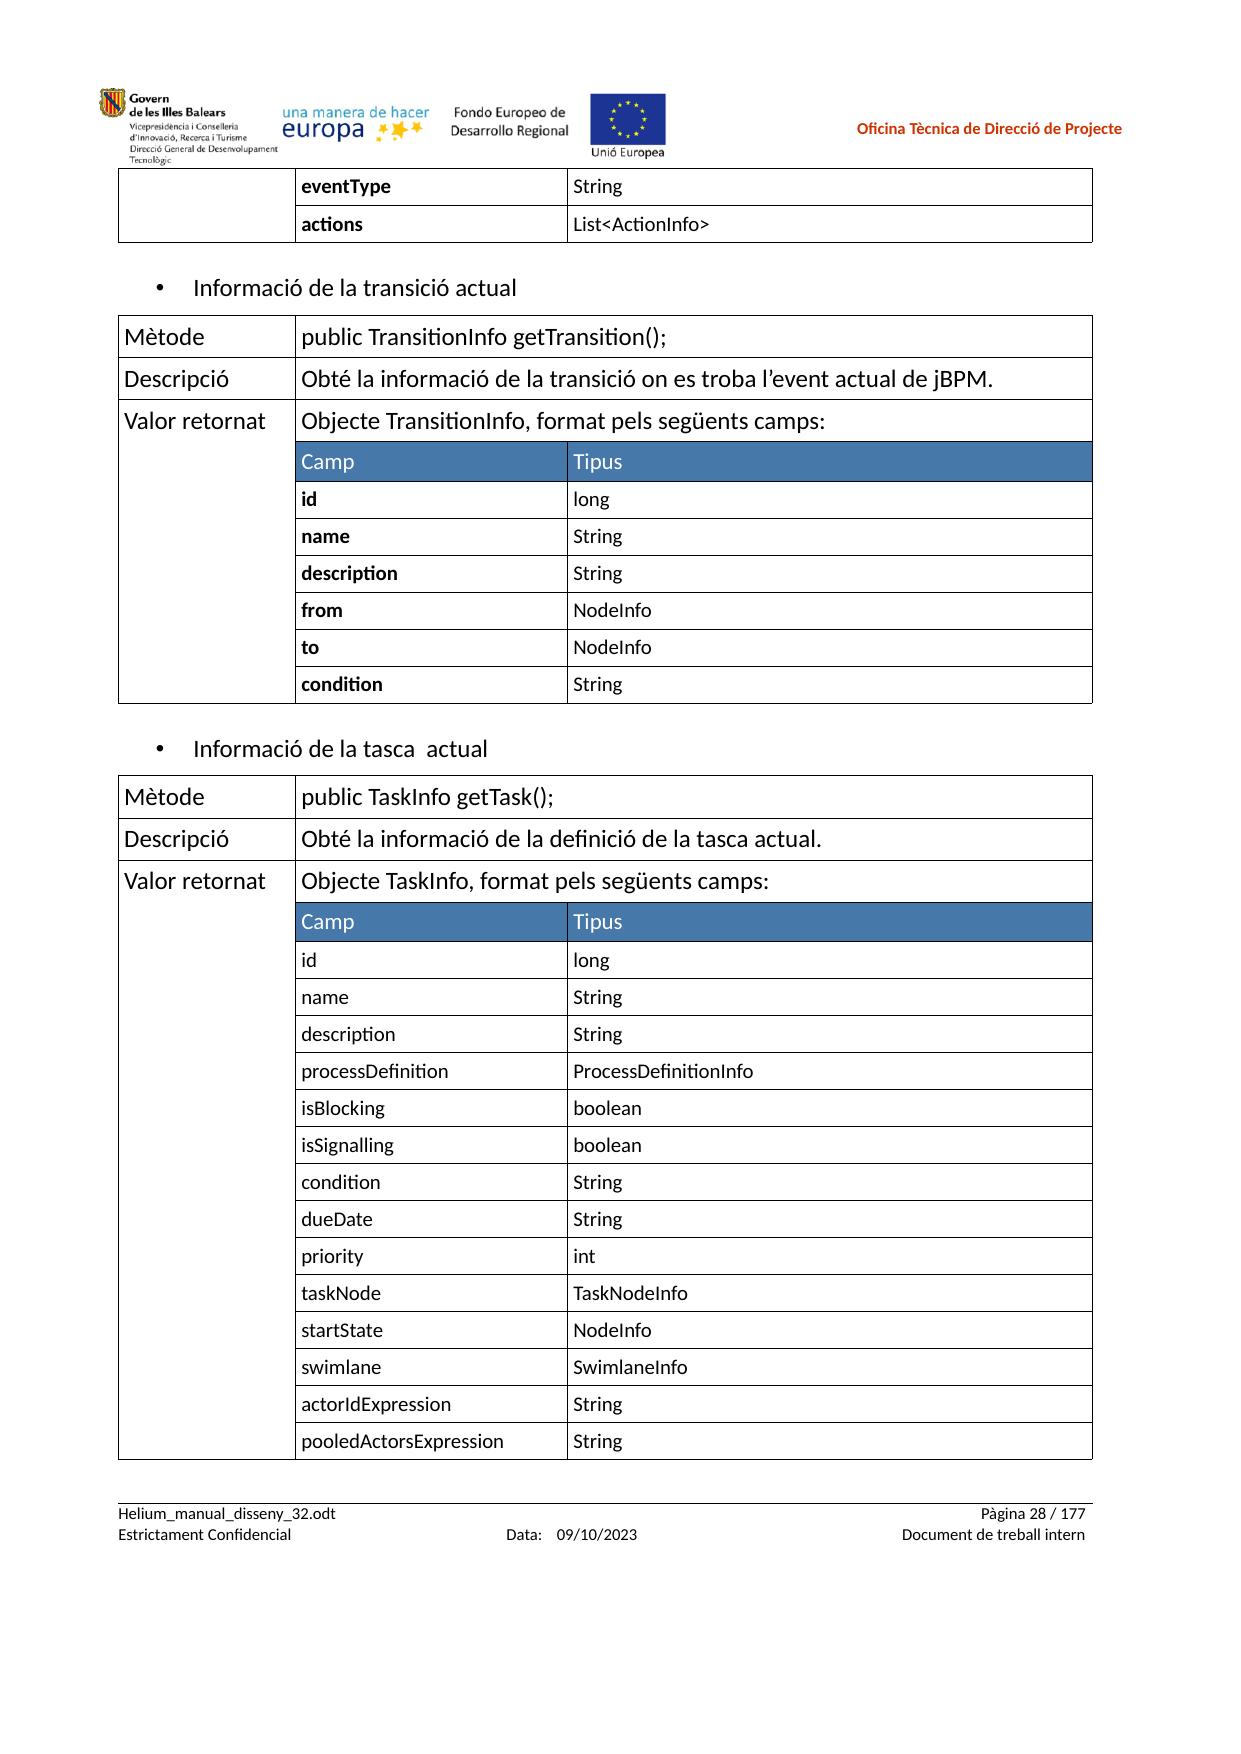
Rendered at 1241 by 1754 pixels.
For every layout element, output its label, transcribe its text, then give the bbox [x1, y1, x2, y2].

table_header public TaskInfo getTask(); [296, 776, 1092, 817]
table_cell pooledActorsExpression [296, 1423, 567, 1459]
table_cell processDefinition [296, 1053, 567, 1089]
table_cell eventType [296, 169, 567, 205]
table_cell isSignalling [296, 1127, 567, 1163]
table_cell Camp [296, 903, 567, 941]
table_header public TransitionInfo getTransition(); [296, 316, 1092, 357]
table_cell long [568, 482, 1092, 518]
table_cell String [568, 1016, 1092, 1052]
table_cell condition [296, 1164, 567, 1200]
table_cell id [296, 482, 567, 518]
list Informació de la transició actual [156, 272, 1122, 303]
table_cell Valor retornat [119, 400, 295, 702]
table_cell Tipus [568, 903, 1092, 941]
table_cell String [568, 169, 1092, 205]
table_cell Descripció [119, 358, 295, 399]
table_cell String [568, 519, 1092, 554]
table_cell String [568, 1386, 1092, 1422]
table_cell Obté la informació de la definició de la tasca actual. [296, 819, 1092, 859]
table_cell SwimlaneInfo [568, 1349, 1092, 1385]
table_cell String [568, 1423, 1092, 1459]
table_cell String [568, 979, 1092, 1015]
table_header Mètode [119, 776, 295, 817]
table_cell Valor retornat [119, 861, 295, 1459]
table_cell actions [296, 206, 567, 242]
table_cell dueDate [296, 1201, 567, 1237]
table_cell TaskNodeInfo [568, 1275, 1092, 1311]
table_cell swimlane [296, 1349, 567, 1385]
list Informació de la tasca actual [156, 733, 1122, 764]
table_cell to [296, 630, 567, 666]
table_cell NodeInfo [568, 593, 1092, 628]
table_cell ProcessDefinitionInfo [568, 1053, 1092, 1089]
table_cell int [568, 1238, 1092, 1274]
table_cell NodeInfo [568, 630, 1092, 666]
table_cell String [568, 556, 1092, 592]
table_cell Objecte TransitionInfo, format pels següents camps: [296, 400, 1092, 441]
table_cell condition [296, 667, 567, 702]
table_cell name [296, 979, 567, 1015]
table_cell NodeInfo [568, 1312, 1092, 1348]
table_cell priority [296, 1238, 567, 1274]
table_cell id [296, 942, 567, 978]
table_cell Obté la informació de la transició on es troba l’event actual de jBPM. [296, 358, 1092, 399]
table_cell actorIdExpression [296, 1386, 567, 1422]
table_cell String [568, 1201, 1092, 1237]
table_cell Tipus [568, 442, 1092, 481]
table_cell String [568, 667, 1092, 702]
table_cell String [568, 1164, 1092, 1200]
table_cell List<ActionInfo> [568, 206, 1092, 242]
table_cell description [296, 1016, 567, 1052]
table_cell taskNode [296, 1275, 567, 1311]
table_cell Objecte TaskInfo, format pels següents camps: [296, 861, 1092, 902]
table_cell Camp [296, 442, 567, 481]
table_cell startState [296, 1312, 567, 1348]
table_cell description [296, 556, 567, 592]
table_header Mètode [119, 316, 295, 357]
table_cell isBlocking [296, 1090, 567, 1126]
picture [99, 87, 668, 166]
table_cell long [568, 942, 1092, 978]
table_cell name [296, 519, 567, 554]
table_cell Descripció [119, 819, 295, 859]
table_cell from [296, 593, 567, 628]
table_cell boolean [568, 1127, 1092, 1163]
table_cell boolean [568, 1090, 1092, 1126]
